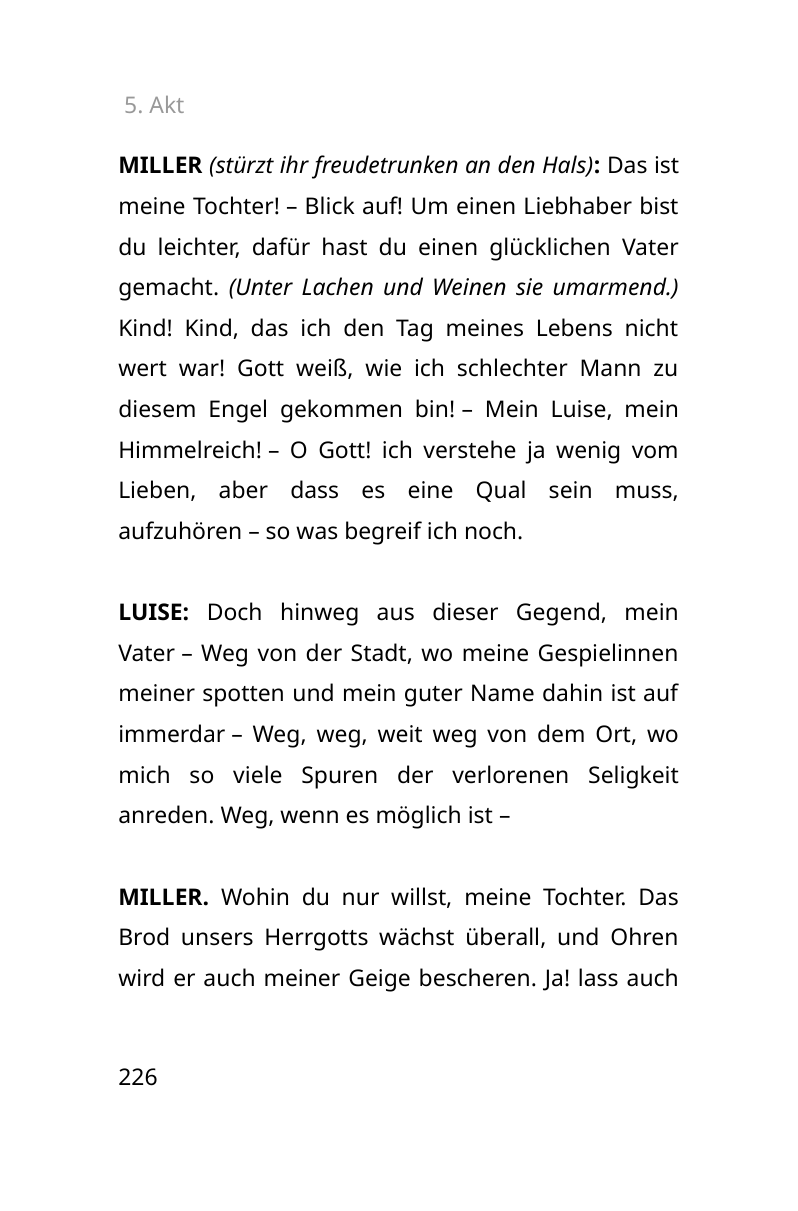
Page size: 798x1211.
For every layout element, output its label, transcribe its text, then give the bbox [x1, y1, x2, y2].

text MILLER. Wohin du nur willst, meine Tochter. Das Brod unsers Herrgotts wächst überall, und Ohren wird er auch meiner Geige bescheren. Ja! lass auch [118, 852, 679, 993]
text MILLER (stürzt ihr freudetrunken an den Hals): Das ist meine Tochter! – Blick auf! Um einen Liebhaber bist du leichter, dafür hast du einen glücklichen Vater gemacht. (Unter Lachen und Weinen sie umarmend.) Kind! Kind, das ich den Tag meines Lebens nicht wert war! Gott weiß, wie ich schlechter Mann zu diesem Engel gekommen bin! – Mein Luise, mein Himmelreich! – O Gott! ich verstehe ja wenig vom Lieben, aber dass es eine Qual sein muss, aufzuhören – so was begreif ich noch. [118, 149, 679, 546]
text LUISE: Doch hinweg aus dieser Gegend, mein Vater – Weg von der Stadt, wo meine Gespielinnen meiner spotten und mein guter Name dahin ist auf immerdar – Weg, weg, weit weg von dem Ort, wo mich so viele Spuren der verlorenen Seligkeit anreden. Weg, wenn es möglich ist – [118, 567, 679, 831]
